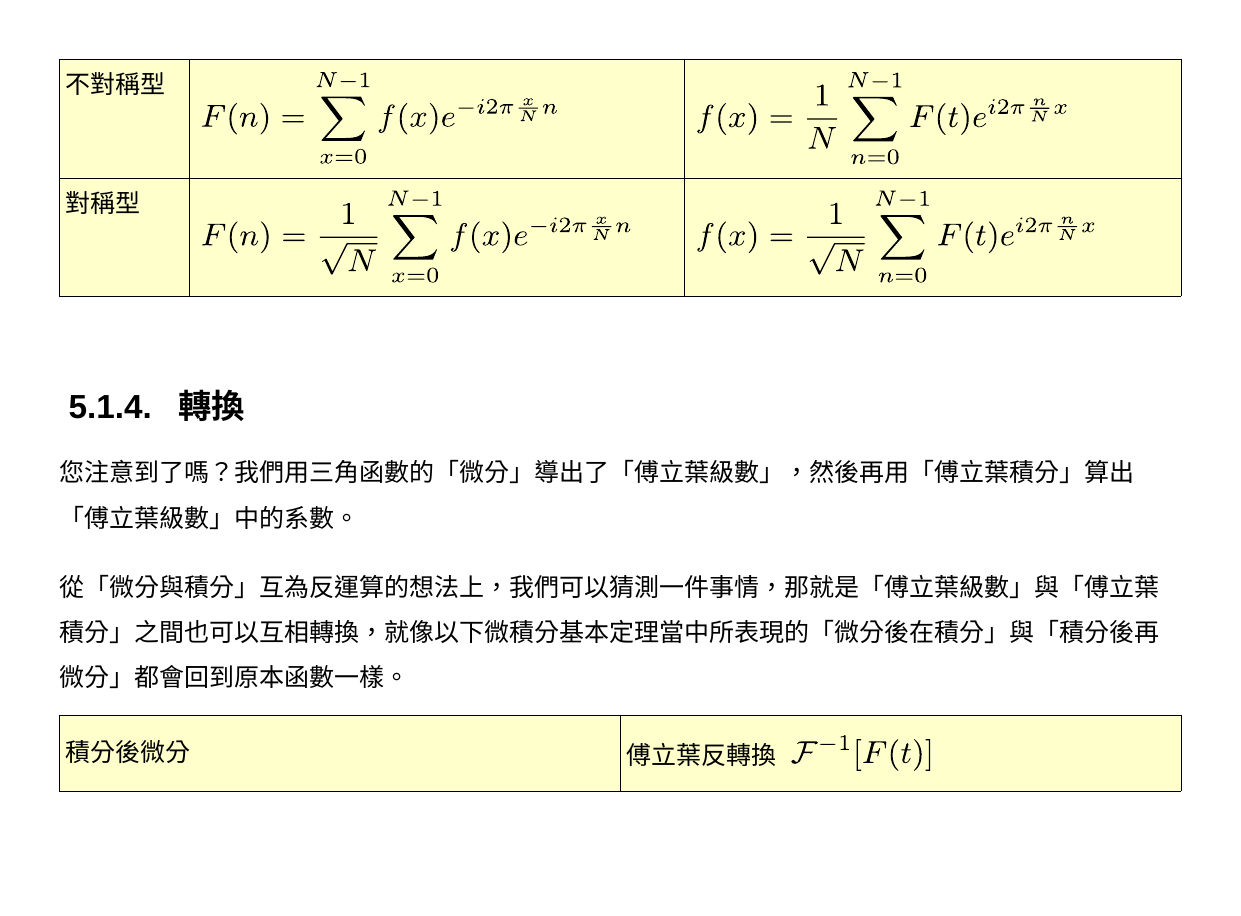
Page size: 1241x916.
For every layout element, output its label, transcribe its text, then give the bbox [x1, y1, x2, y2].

table_cell 不對稱型 [60, 60, 189, 177]
subtitle 轉換 [59, 380, 1181, 428]
table_header 傅立葉反轉換 [621, 716, 1181, 791]
table_cell [685, 60, 1181, 177]
text 您注意到了嗎？我們用三角函數的「微分」導出了「傅立葉級數」，然後再用「傅立葉積分」算出「傅立葉級數」中的系數。 [59, 453, 1181, 534]
table_cell 對稱型 [60, 179, 189, 296]
table_cell [190, 179, 684, 296]
table_header 積分後微分 [60, 716, 620, 791]
table_cell [190, 60, 684, 177]
text 從「微分與積分」互為反運算的想法上，我們可以猜測一件事情，那就是「傅立葉級數」與「傅立葉積分」之間也可以互相轉換，就像以下微積分基本定理當中所表現的「微分後在積分」與「積分後再微分」都會回到原本函數一樣。 [59, 567, 1181, 694]
table_cell [685, 179, 1181, 296]
